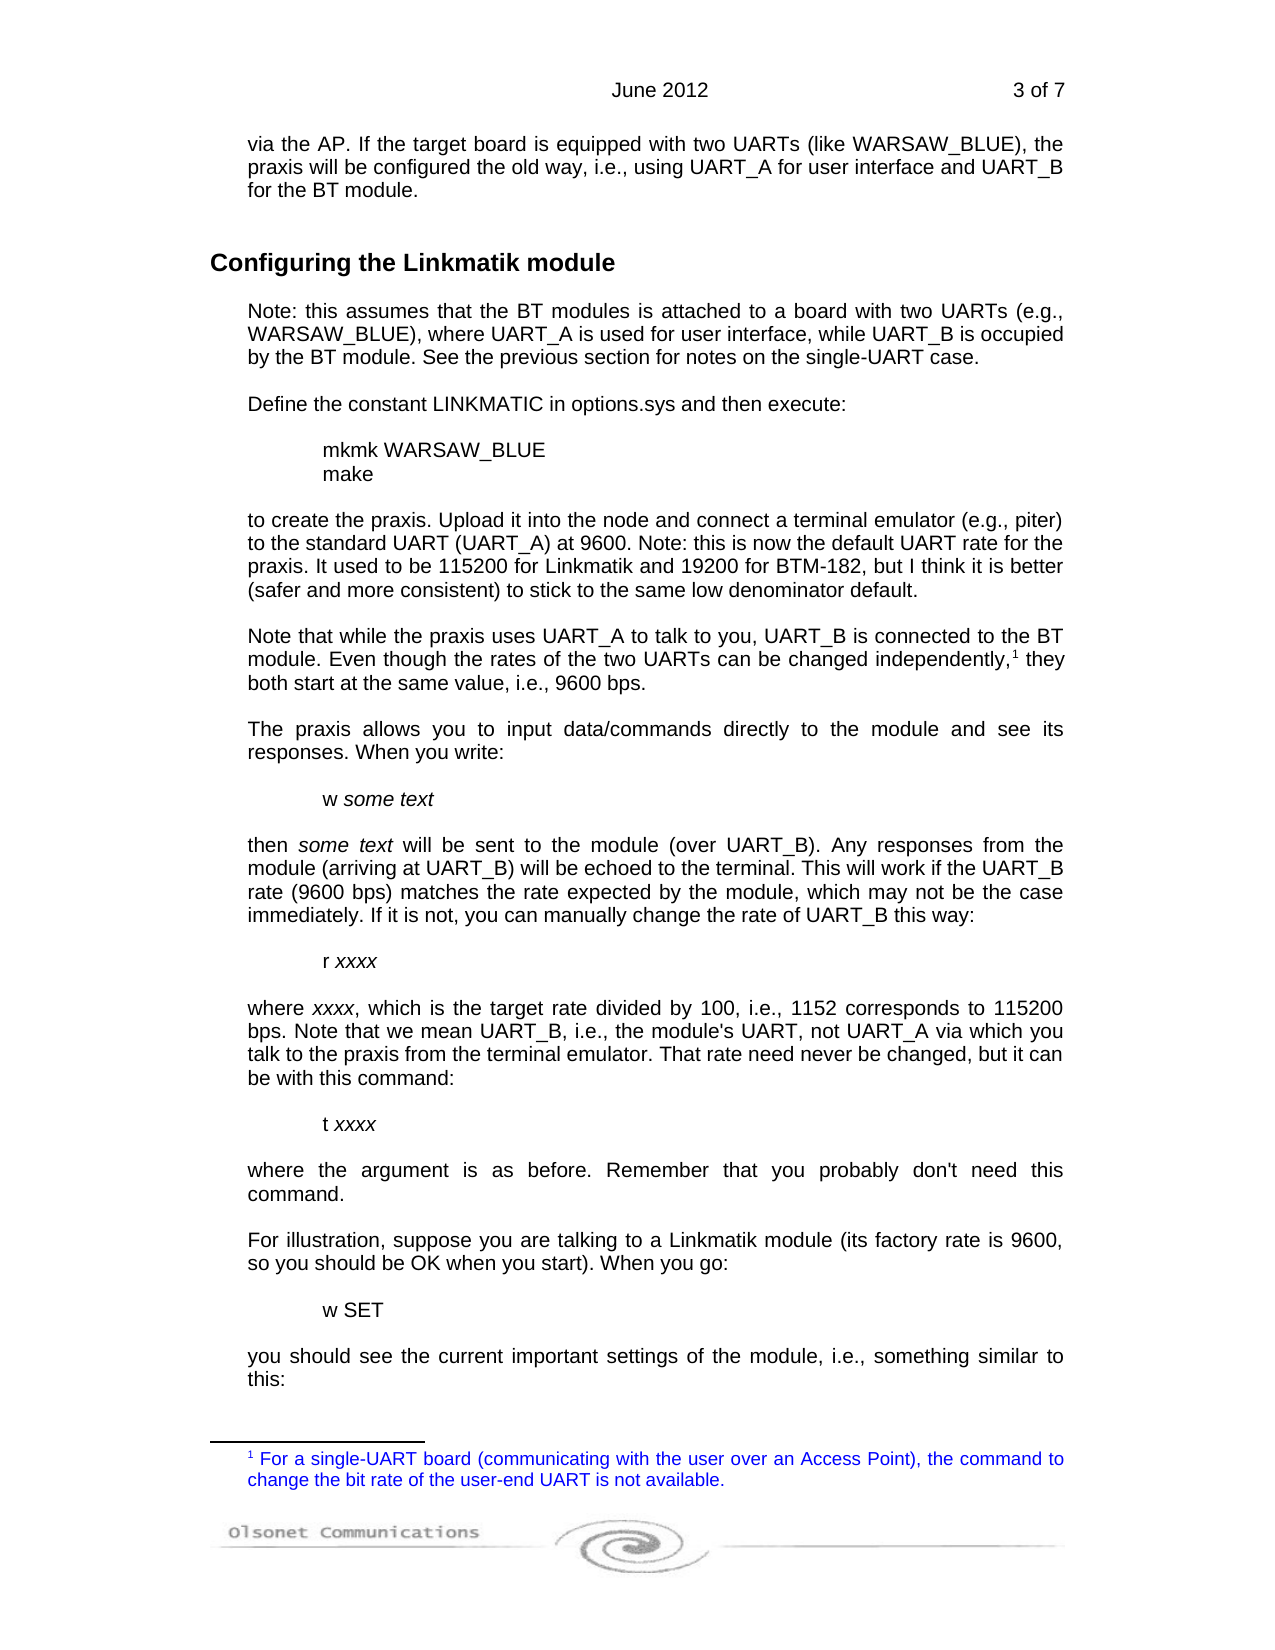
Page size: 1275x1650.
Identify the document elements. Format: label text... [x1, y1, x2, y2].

picture [210, 1504, 1065, 1596]
text w some text [247, 787, 1065, 811]
text you should see the current important settings of the module, i.e., something similar to this: [247, 1345, 1065, 1391]
text For illustration, suppose you are talking to a Linkmatik module (its factory rate is 9600, so you should be OK when you start). When you go: [247, 1229, 1065, 1275]
text where xxxx, which is the target rate divided by 100, i.e., 1152 corresponds to 115200 bps. Note that we mean UART_B, i.e., the module's UART, not UART_A via which you talk to the praxis from the terminal emulator. That rate need never be changed, but it can be with this command: [247, 996, 1065, 1089]
text r xxxx [247, 950, 1065, 973]
text The praxis allows you to input data/commands directly to the module and see its responses. When you write: [247, 718, 1065, 764]
text Note that while the praxis uses UART_A to talk to you, UART_B is connected to the BT module. Even though the rates of the two UARTs can be changed independently, they both start at the same value, i.e., 9600 bps. [247, 625, 1065, 694]
text Define the constant LINKMATIC in options.sys and then execute: [247, 392, 1065, 416]
text t xxxx [247, 1112, 1065, 1136]
text make [247, 462, 1065, 485]
text where the argument is as before. Remember that you probably don't need this command. [247, 1159, 1065, 1205]
text to create the praxis. Upload it into the node and connect a terminal emulator (e.g., piter) to the standard UART (UART_A) at 9600. Note: this is now the default UART rate for the praxis. It used to be 115200 for Linkmatik and 19200 for BTM-182, but I think it is better (safer and more consistent) to stick to the same low denominator default. [247, 508, 1065, 601]
text Note: this assumes that the BT modules is attached to a board with two UARTs (e.g., WARSAW_BLUE), where UART_A is used for user interface, while UART_B is occupied by the BT module. See the previous section for notes on the single-UART case. [247, 299, 1065, 369]
text For a single-UART board (communicating with the user over an Access Point), the command to change the bit rate of the user-end UART is not available. [247, 1448, 1065, 1490]
text then some text will be sent to the module (over UART_B). Any responses from the module (arriving at UART_B) will be echoed to the terminal. This will work if the UART_B rate (9600 bps) matches the rate expected by the module, which may not be the case immediately. If it is not, you can manually change the rate of UART_B this way: [247, 834, 1065, 927]
text via the AP. If the target board is equipped with two UARTs (like WARSAW_BLUE), the praxis will be configured the old way, i.e., using UART_A for user interface and UART_B for the BT module. [247, 132, 1065, 202]
text mkmk WARSAW_BLUE [247, 439, 1065, 462]
subtitle Configuring the Linkmatik module [210, 248, 1065, 276]
text w SET [247, 1298, 1065, 1322]
